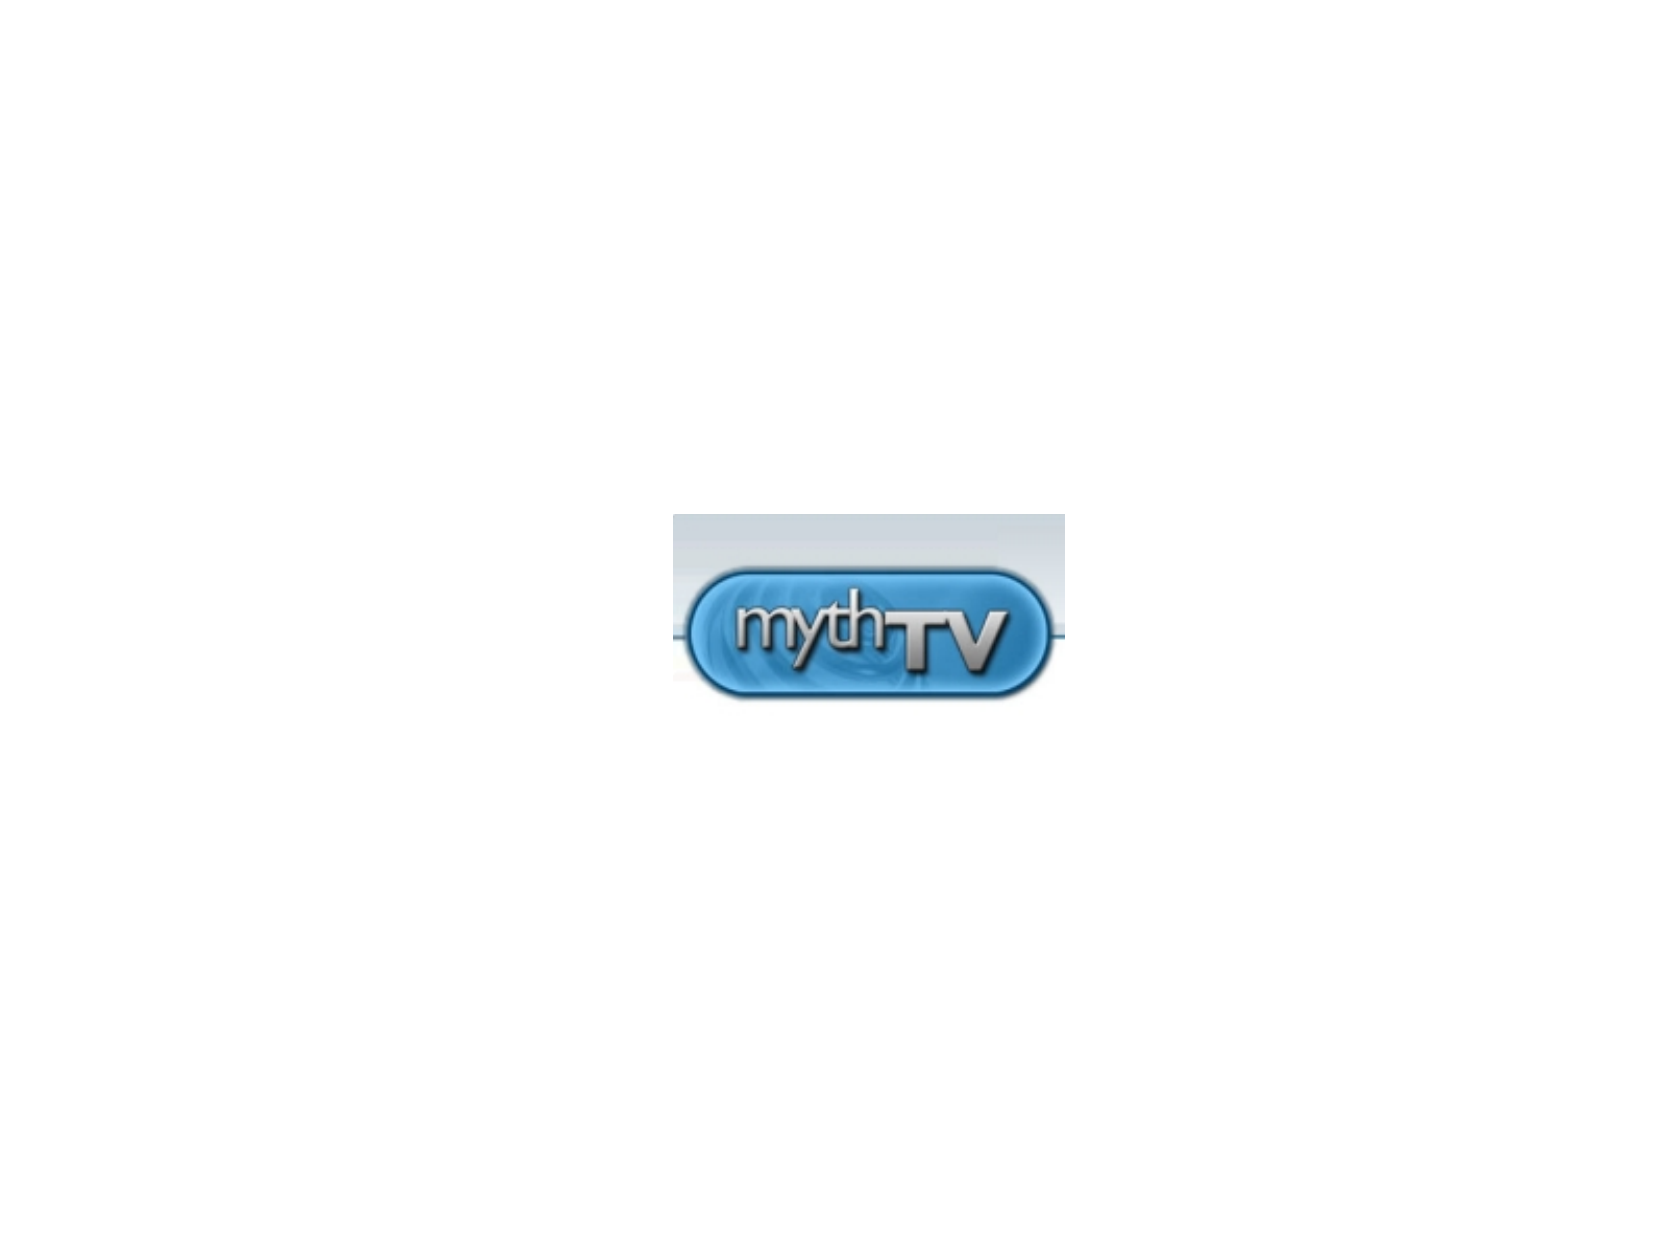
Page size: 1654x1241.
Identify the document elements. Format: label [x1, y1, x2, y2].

picture [673, 514, 1065, 732]
